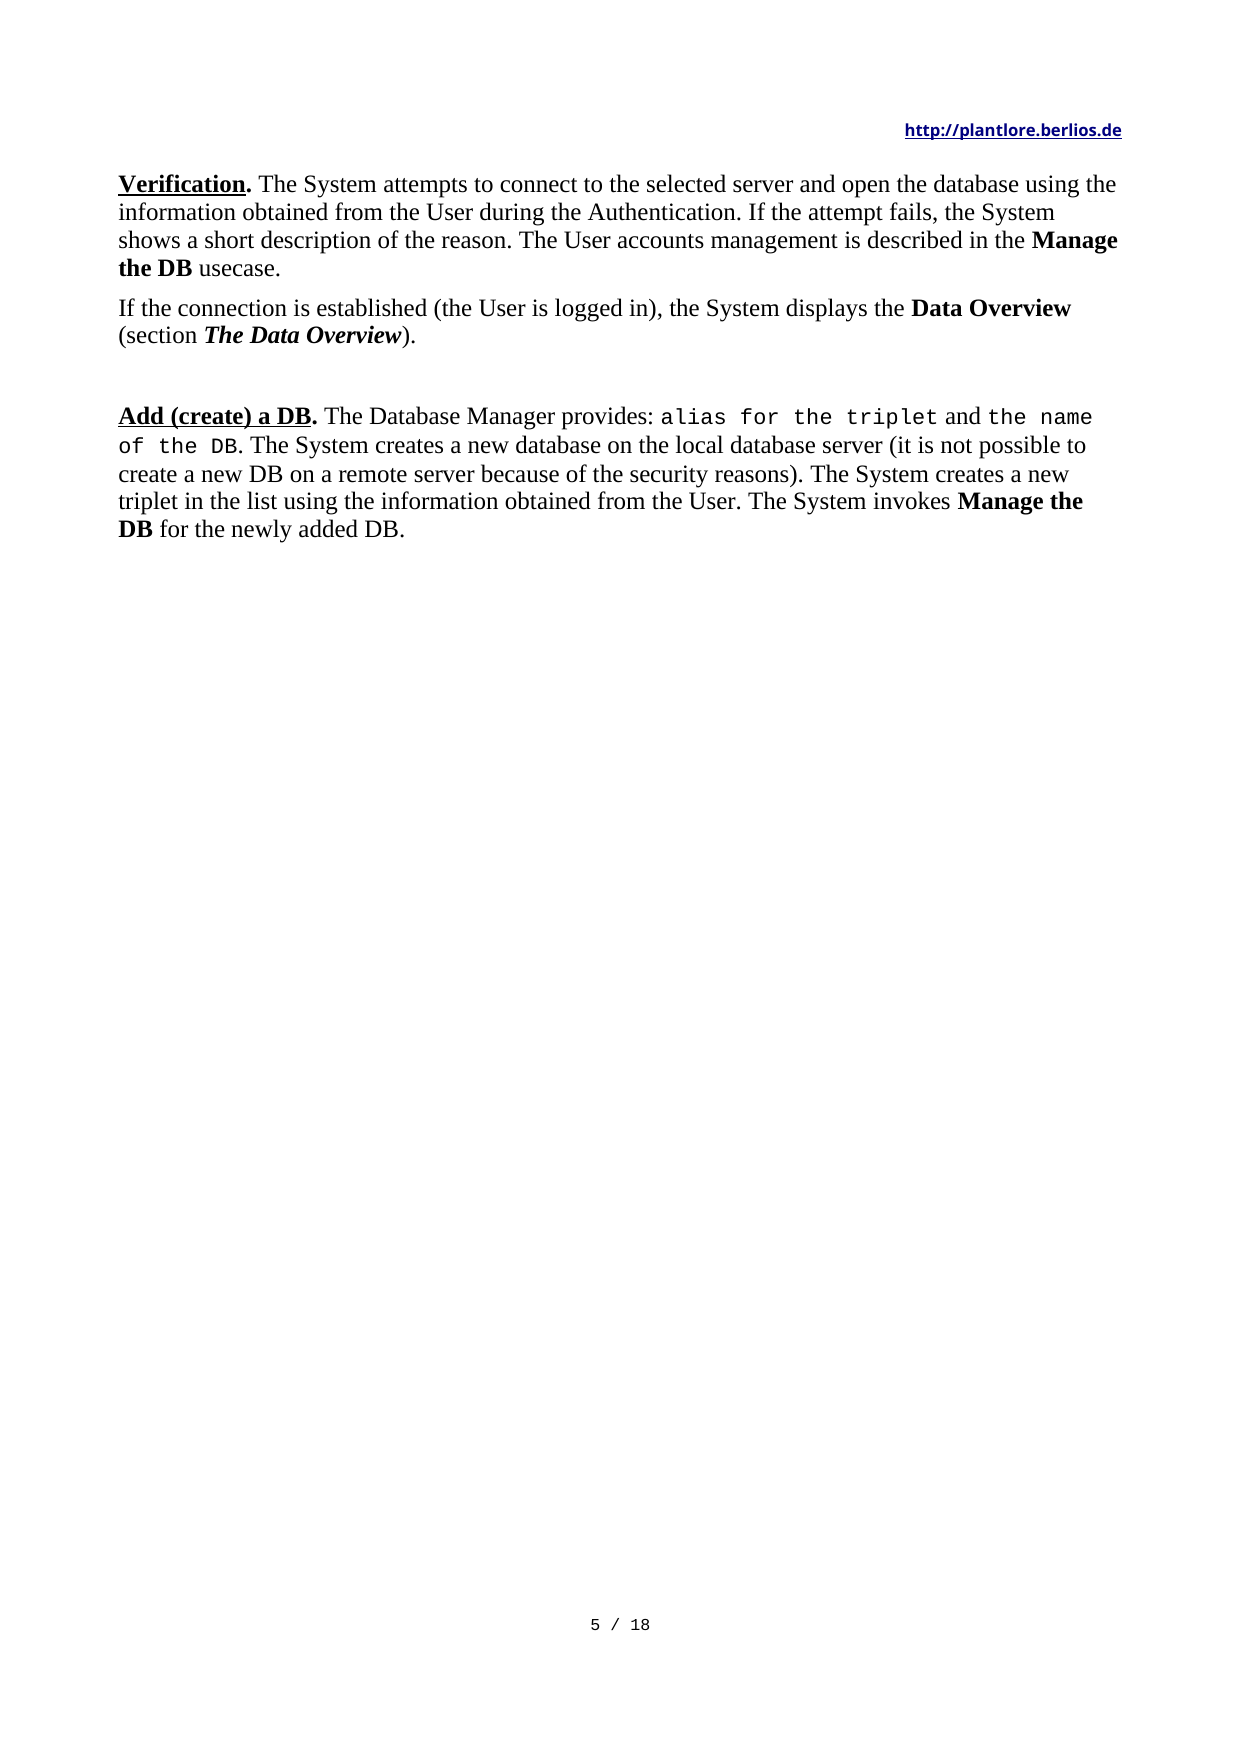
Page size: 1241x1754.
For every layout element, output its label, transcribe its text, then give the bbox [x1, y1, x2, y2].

text If the connection is established (the User is logged in), the System displays the Data Overview (section The Data Overview). [118, 294, 1122, 349]
text Add (create) a DB. The Database Manager provides: alias for the triplet and the name of the DB. The System creates a new database on the local database server (it is not possible to create a new DB on a remote server because of the security reasons). The System creates a new triplet in the list using the information obtained from the User. The System invokes Manage the DB for the newly added DB. [118, 402, 1122, 543]
text Verification. The System attempts to connect to the selected server and open the database using the information obtained from the User during the Authentication. If the attempt fails, the System shows a short description of the reason. The User accounts management is described in the Manage the DB usecase. [118, 171, 1122, 281]
